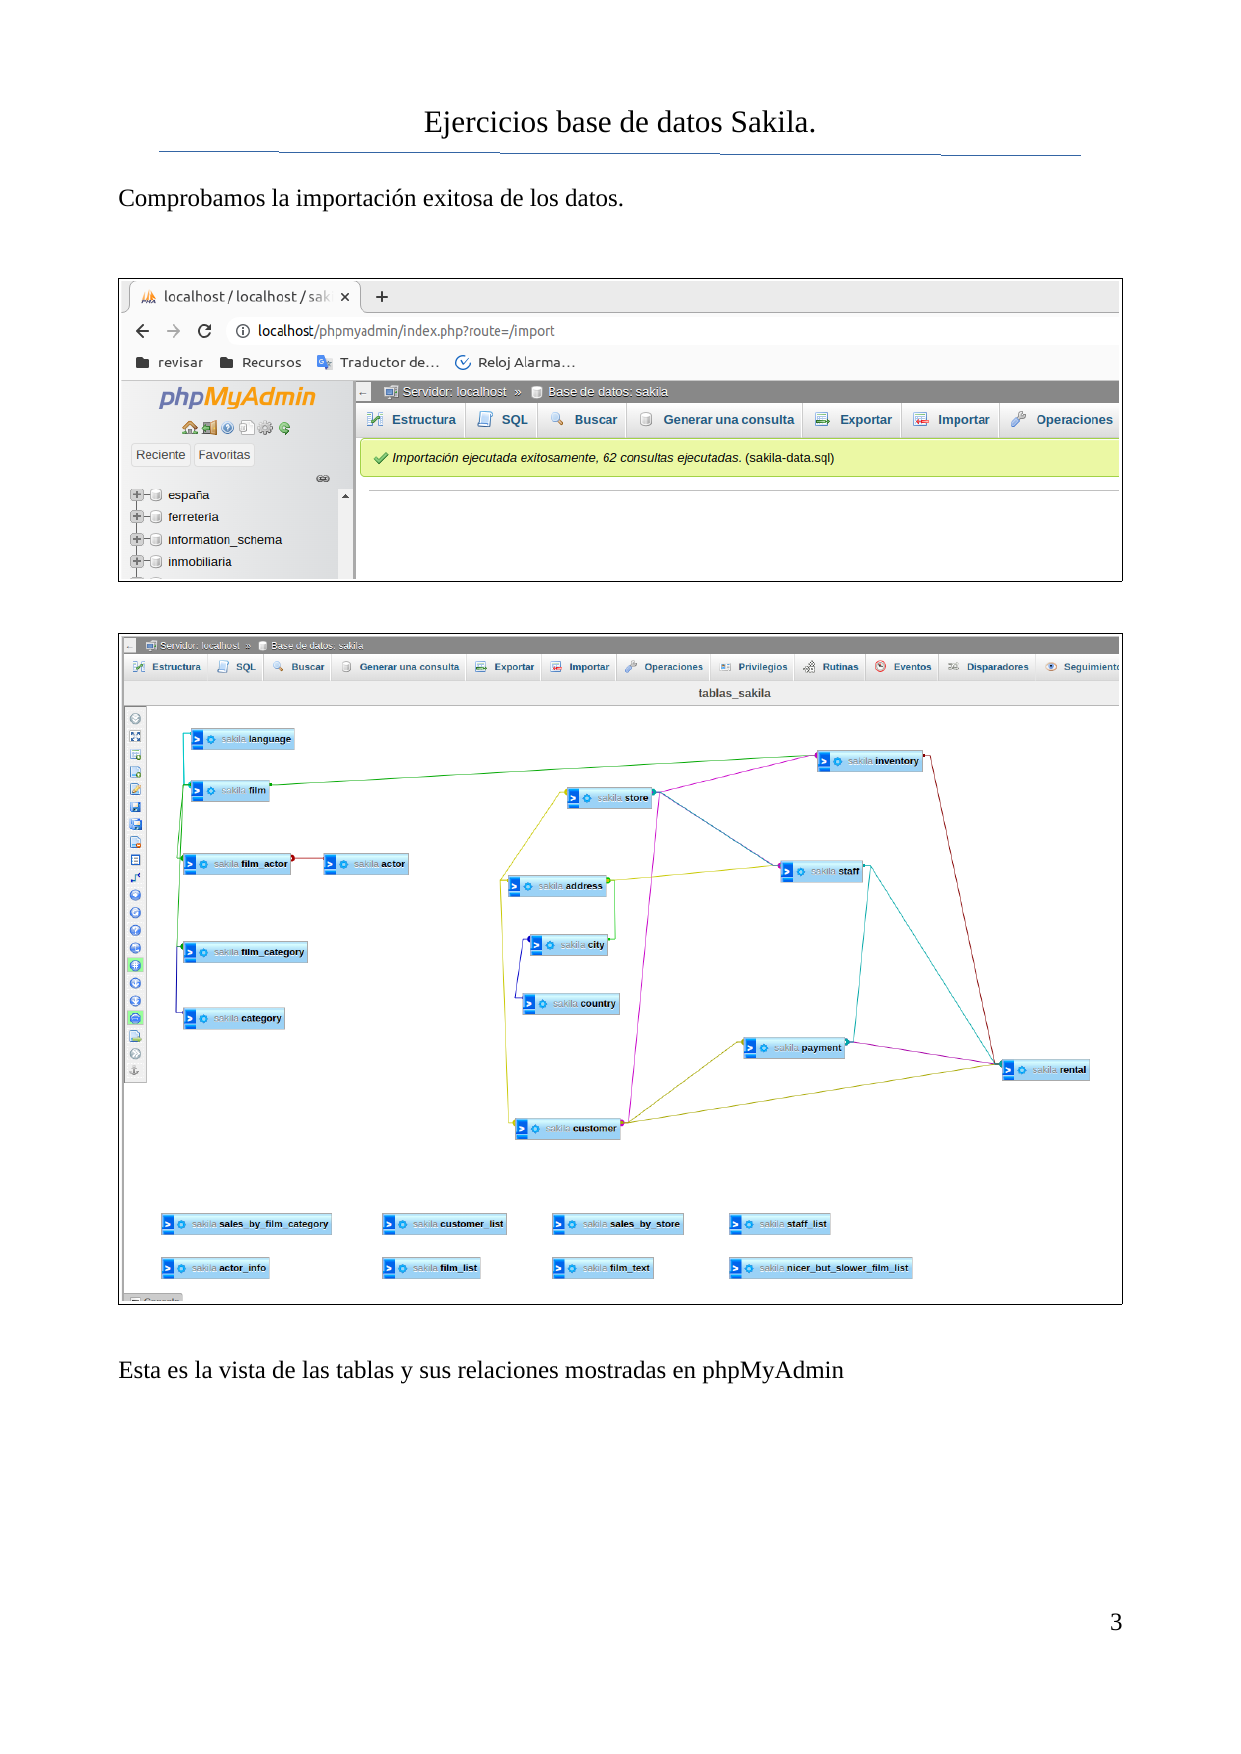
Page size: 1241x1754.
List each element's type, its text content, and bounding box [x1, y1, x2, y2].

text Esta es la vista de las tablas y sus relaciones mostradas en phpMyAdmin [118, 1356, 1122, 1384]
text Comprobamos la importación exitosa de los datos. [118, 183, 1122, 212]
picture [121, 636, 1119, 1301]
picture [121, 281, 1119, 579]
